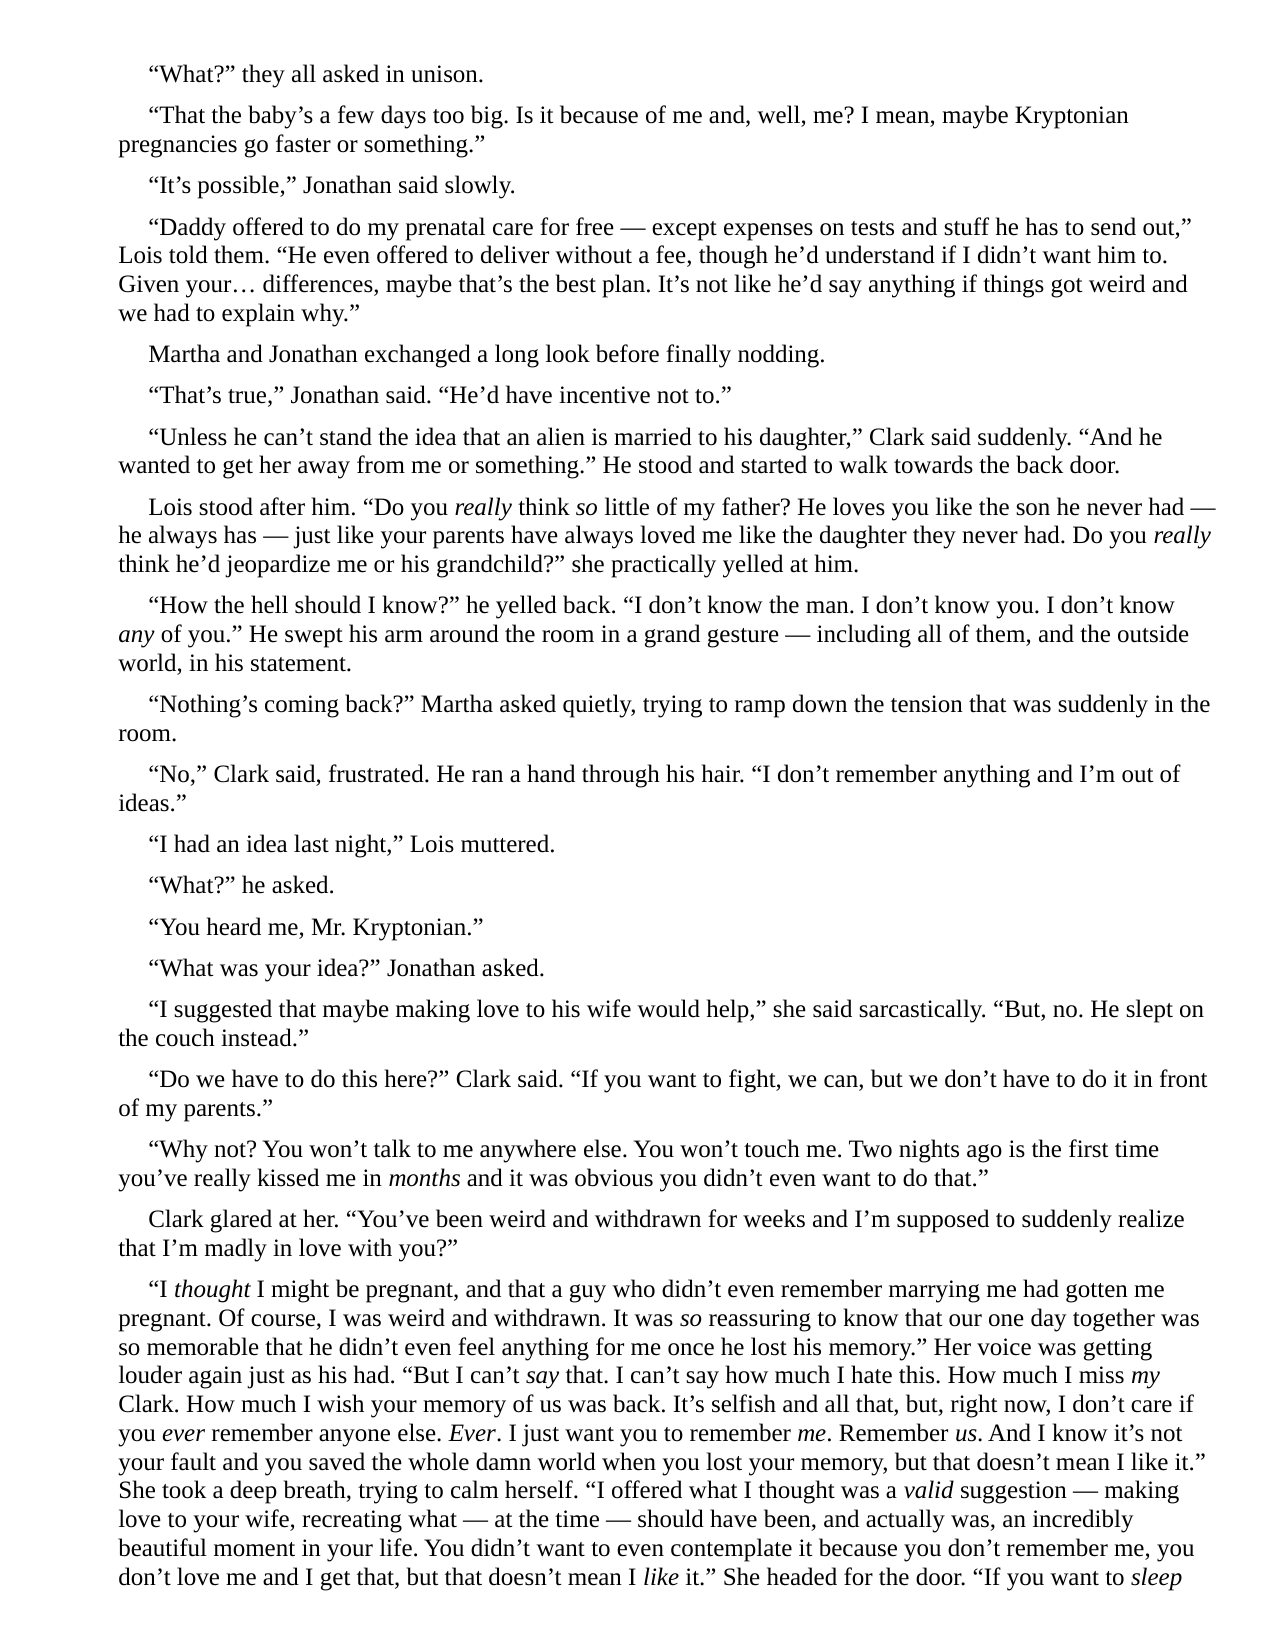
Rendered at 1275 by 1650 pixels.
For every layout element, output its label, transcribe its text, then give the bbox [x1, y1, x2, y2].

text “That the baby’s a few days too big. Is it because of me and, well, me? I mean, maybe Kryptonian pregnancies go faster or something.” [118, 100, 1216, 158]
text “It’s possible,” Jonathan said slowly. [118, 170, 1216, 199]
text “What was your idea?” Jonathan asked. [118, 953, 1216, 982]
text “How the hell should I know?” he yelled back. “I don’t know the man. I don’t know you. I don’t know any of you.” He swept his arm around the room in a grand gesture — including all of them, and the outside world, in his statement. [118, 590, 1216, 677]
text “I had an idea last night,” Lois muttered. [118, 829, 1216, 858]
text “That’s true,” Jonathan said. “He’d have incentive not to.” [118, 380, 1216, 409]
text “Why not? You won’t talk to me anywhere else. You won’t touch me. Two nights ago is the first time you’ve really kissed me in months and it was obvious you didn’t even want to do that.” [118, 1134, 1216, 1192]
text “I thought I might be pregnant, and that a guy who didn’t even remember marrying me had gotten me pregnant. Of course, I was weird and withdrawn. It was so reassuring to know that our one day together was so memorable that he didn’t even feel anything for me once he lost his memory.” Her voice was getting louder again just as his had. “But I can’t say that. I can’t say how much I hate this. How much I miss my Clark. How much I wish your memory of us was back. It’s selfish and all that, but, right now, I don’t care if you ever remember anyone else. Ever. I just want you to remember me. Remember us. And I know it’s not your fault and you saved the whole damn world when you lost your memory, but that doesn’t mean I like it.” She took a deep breath, trying to calm herself. “I offered what I thought was a valid suggestion — making love to your wife, recreating what — at the time — should have been, and actually was, an incredibly beautiful moment in your life. You didn’t want to even contemplate it because you don’t remember me, you don’t love me and I get that, but that doesn’t mean I like it.” She headed for the door. “If you want to sleep [118, 1274, 1216, 1590]
text “Daddy offered to do my prenatal care for free — except expenses on tests and stuff he has to send out,” Lois told them. “He even offered to deliver without a fee, though he’d understand if I didn’t want him to. Given your… differences, maybe that’s the best plan. It’s not like he’d say anything if things got weird and we had to explain why.” [118, 212, 1216, 327]
text Lois stood after him. “Do you really think so little of my father? He loves you like the son he never had — he always has — just like your parents have always loved me like the daughter they never had. Do you really think he’d jeopardize me or his grandchild?” she practically yelled at him. [118, 492, 1216, 578]
text “You heard me, Mr. Kryptonian.” [118, 912, 1216, 940]
text “Unless he can’t stand the idea that an alien is married to his daughter,” Clark said suddenly. “And he wanted to get her away from me or something.” He stood and started to walk towards the back door. [118, 422, 1216, 479]
text “Do we have to do this here?” Clark said. “If you want to fight, we can, but we don’t have to do it in front of my parents.” [118, 1064, 1216, 1122]
text “I suggested that maybe making love to his wife would help,” she said sarcastically. “But, no. He slept on the couch instead.” [118, 994, 1216, 1052]
text Martha and Jonathan exchanged a long look before finally nodding. [118, 339, 1216, 368]
text “What?” they all asked in unison. [118, 59, 1216, 88]
text “What?” he asked. [118, 870, 1216, 899]
text “No,” Clark said, frustrated. He ran a hand through his hair. “I don’t remember anything and I’m out of ideas.” [118, 759, 1216, 817]
text Clark glared at her. “You’ve been weird and withdrawn for weeks and I’m supposed to suddenly realize that I’m madly in love with you?” [118, 1204, 1216, 1262]
text “Nothing’s coming back?” Martha asked quietly, trying to ramp down the tension that was suddenly in the room. [118, 689, 1216, 747]
